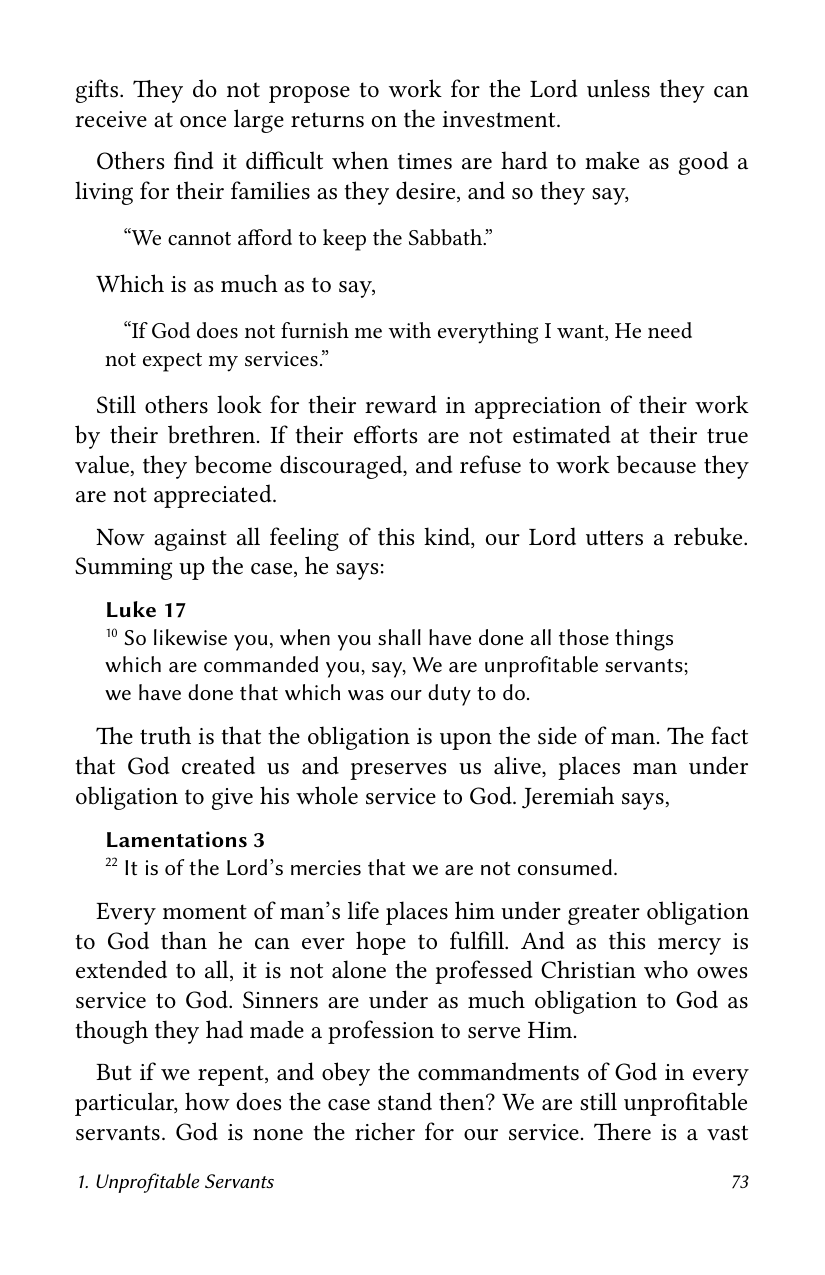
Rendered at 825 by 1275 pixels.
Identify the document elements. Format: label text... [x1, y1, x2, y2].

text 10 So likewise you, when you shall have done all those things which are commanded you, say, We are unprofitable servants; we have done that which was our duty to do. [105, 625, 720, 706]
text Others find it difficult when times are hard to make as good a living for their families as they desire, and so they say, [75, 147, 750, 205]
text Luke 17 [105, 597, 750, 623]
text Still others look for their reward in appreciation of their work by their brethren. If their efforts are not estimated at their true value, they become discouraged, and refuse to work because they are not appreciated. [75, 391, 750, 509]
text 22 It is of the Lord’s mercies that we are not consumed. [105, 854, 720, 881]
text “If God does not furnish me with everything I want, He need not expect my services.” [105, 318, 720, 372]
text Now against all feeling of this kind, our Lord utters a rebuke. Summing up the case, he says: [75, 522, 750, 581]
text gifts. They do not propose to work for the Lord unless they can receive at once large returns on the investment. [75, 75, 750, 133]
text But if we repent, and obey the commandments of God in every particular, how does the case stand then? We are still unprofitable servants. God is none the richer for our service. There is a vast [75, 1058, 750, 1147]
text Lamentations 3 [105, 827, 750, 853]
text Which is as much as to say, [75, 270, 750, 299]
text Every moment of man’s life places him under greater obligation to God than he can ever hope to fulfill. And as this mercy is extended to all, it is not alone the professed Christian who owes service to God. Sinners are under as much obligation to God as though they had made a profession to serve Him. [75, 897, 750, 1045]
text The truth is that the obligation is upon the side of man. The fact that God created us and preserves us alive, places man under obligation to give his whole service to God. Jeremiah says, [75, 722, 750, 810]
text “We cannot afford to keep the Sabbath.” [105, 225, 720, 251]
